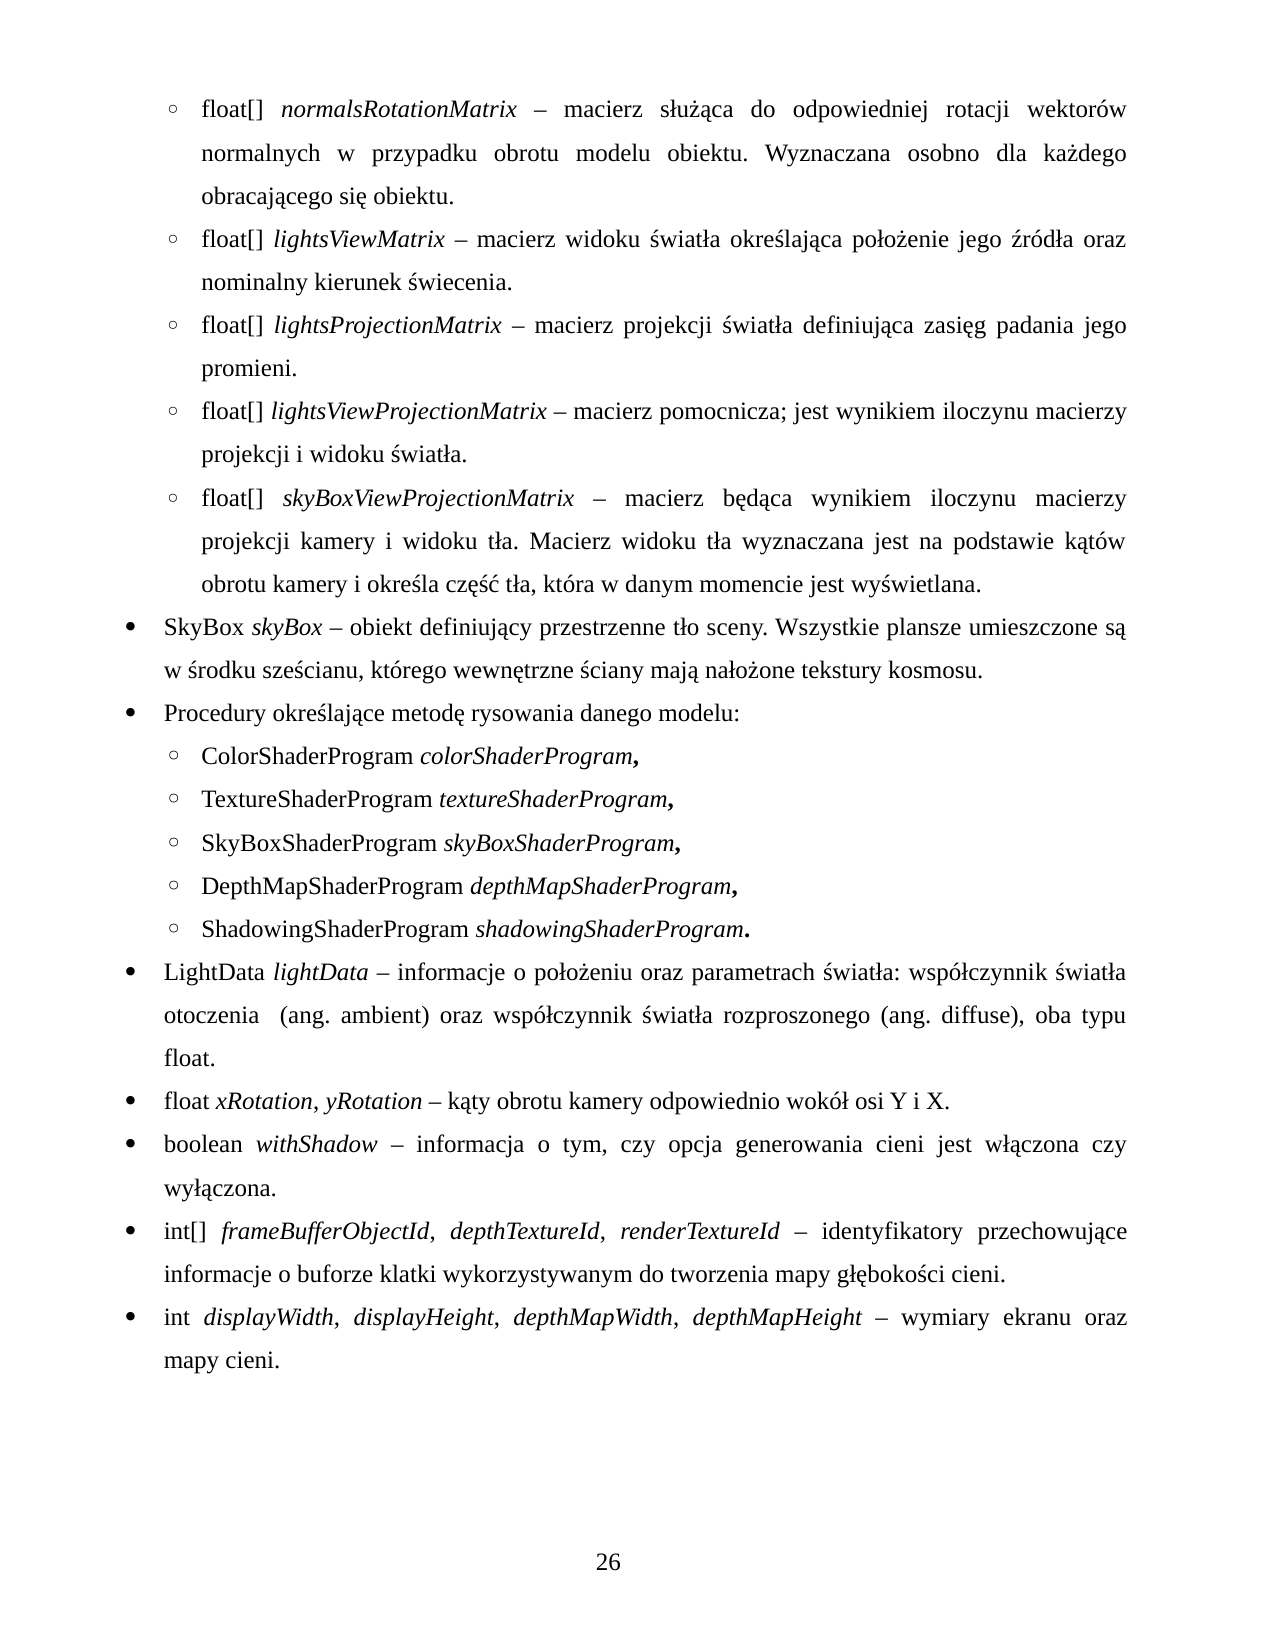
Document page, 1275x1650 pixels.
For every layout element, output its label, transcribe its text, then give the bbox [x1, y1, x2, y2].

list TextureShaderProgram textureShaderProgram, [163, 784, 1127, 813]
list int displayWidth, displayHeight, depthMapWidth, depthMapHeight – wymiary ekranu oraz mapy cieni. [126, 1302, 1127, 1374]
list float xRotation, yRotation – kąty obrotu kamery odpowiednio wokół osi Y i X. [126, 1086, 1127, 1115]
list ColorShaderProgram colorShaderProgram, [163, 741, 1127, 770]
list DepthMapShaderProgram depthMapShaderProgram, [163, 871, 1127, 899]
list float[] lightsViewProjectionMatrix – macierz pomocnicza; jest wynikiem iloczynu macierzy projekcji i widoku światła. [163, 396, 1127, 468]
list int[] frameBufferObjectId, depthTextureId, renderTextureId – identyfikatory przechowujące informacje o buforze klatki wykorzystywanym do tworzenia mapy głębokości cieni. [126, 1216, 1127, 1288]
list float[] normalsRotationMatrix – macierz służąca do odpowiedniej rotacji wektorów normalnych w przypadku obrotu modelu obiektu. Wyznaczana osobno dla każdego obracającego się obiektu. [163, 94, 1127, 209]
list SkyBox skyBox – obiekt definiujący przestrzenne tło sceny. Wszystkie plansze umieszczone są w środku sześcianu, którego wewnętrzne ściany mają nałożone tekstury kosmosu. [126, 612, 1127, 684]
list Procedury określające metodę rysowania danego modelu: [126, 698, 1127, 727]
list LightData lightData – informacje o położeniu oraz parametrach światła: współczynnik światła otoczenia (ang. ambient) oraz współczynnik światła rozproszonego (ang. diffuse), oba typu float. [126, 957, 1127, 1072]
list float[] lightsProjectionMatrix – macierz projekcji światła definiująca zasięg padania jego promieni. [163, 310, 1127, 382]
list ShadowingShaderProgram shadowingShaderProgram. [163, 914, 1127, 943]
list boolean withShadow – informacja o tym, czy opcja generowania cieni jest włączona czy wyłączona. [126, 1129, 1127, 1201]
list float[] skyBoxViewProjectionMatrix – macierz będąca wynikiem iloczynu macierzy projekcji kamery i widoku tła. Macierz widoku tła wyznaczana jest na podstawie kątów obrotu kamery i określa część tła, która w danym momencie jest wyświetlana. [163, 483, 1127, 598]
list float[] lightsViewMatrix – macierz widoku światła określająca położenie jego źródła oraz nominalny kierunek świecenia. [163, 224, 1127, 296]
list SkyBoxShaderProgram skyBoxShaderProgram, [163, 828, 1127, 856]
